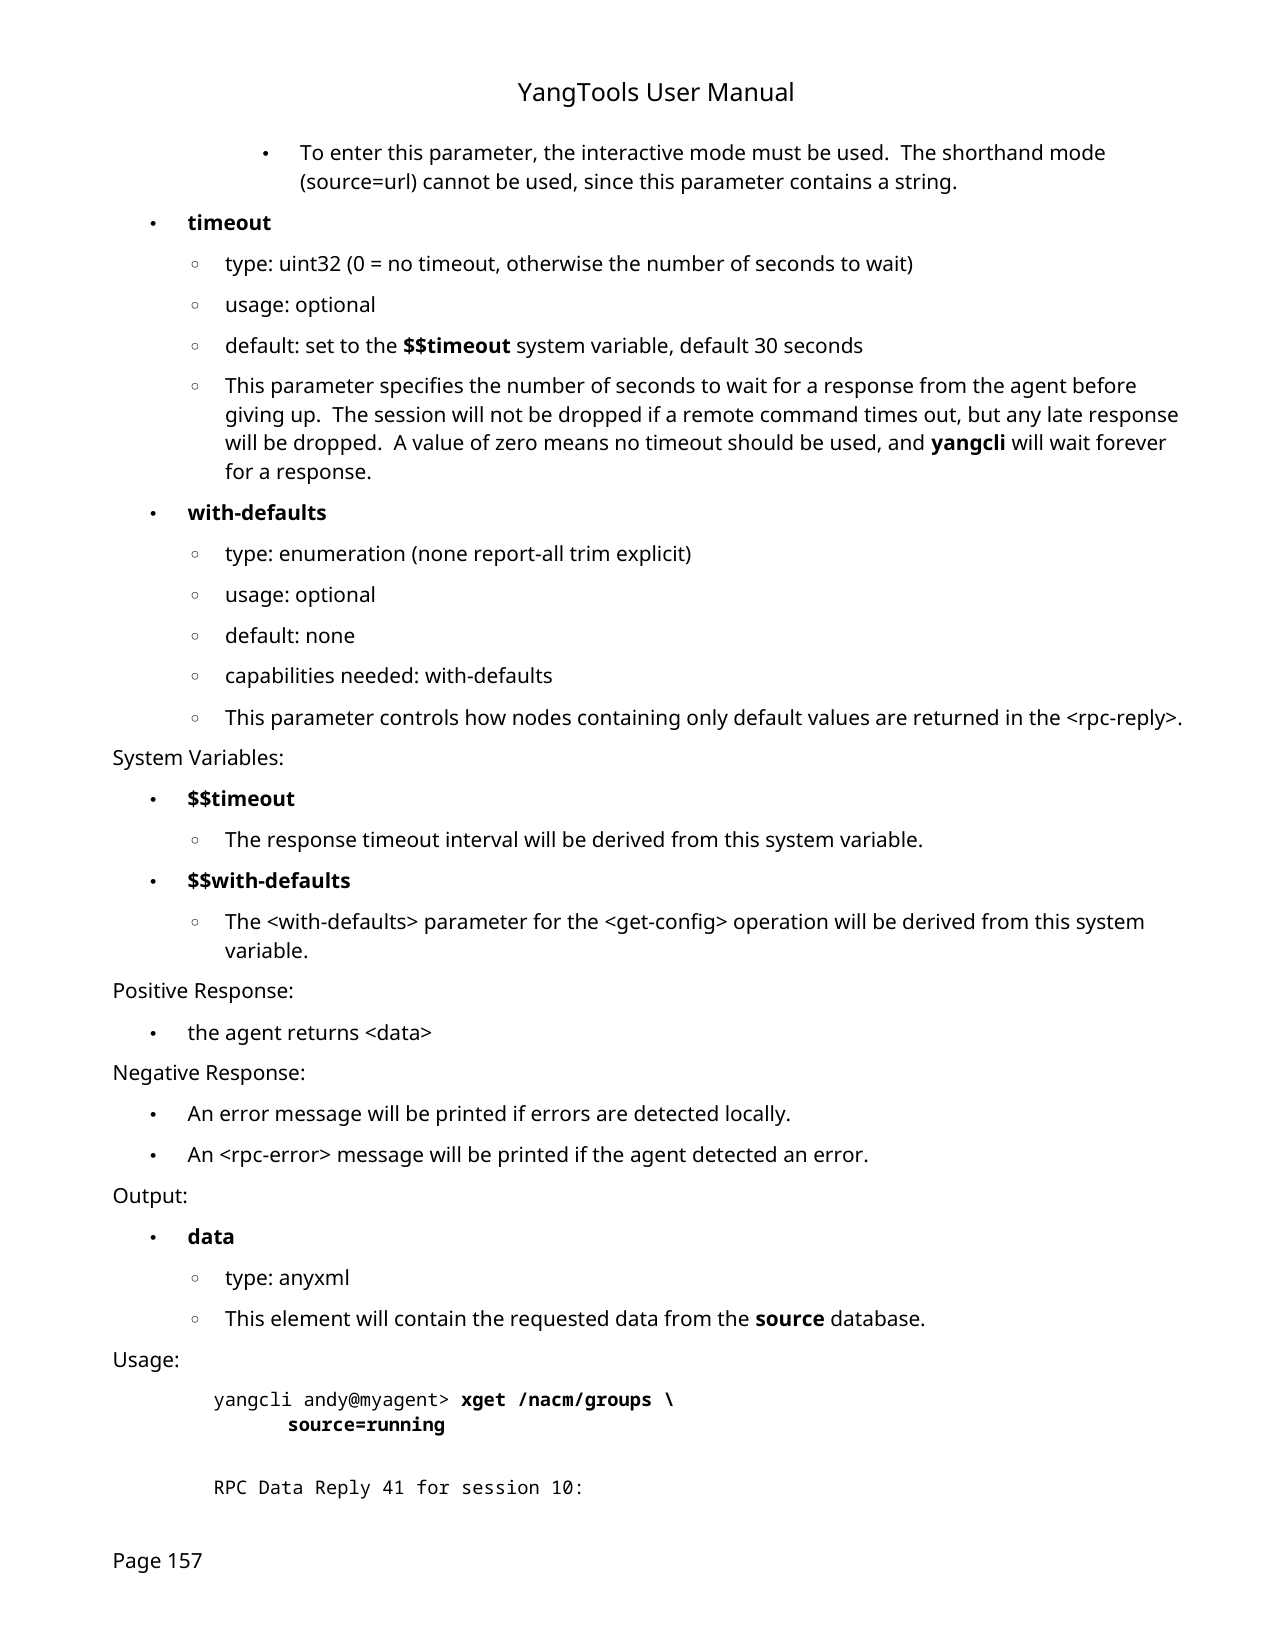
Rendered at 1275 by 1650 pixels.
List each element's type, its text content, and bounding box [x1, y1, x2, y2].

list with-defaults [150, 498, 1200, 526]
list This parameter controls how nodes containing only default values are returned in the <rpc-reply>. [187, 703, 1200, 731]
list This element will contain the requested data from the source database. [187, 1304, 1200, 1333]
text yangcli andy@myagent> xget /nacm/groups \ source=running [139, 1386, 1200, 1463]
text Negative Response: [112, 1058, 1200, 1087]
text System Variables: [112, 743, 1200, 772]
list default: none [187, 621, 1200, 649]
text Output: [112, 1181, 1200, 1210]
text RPC Data Reply 41 for session 10: [139, 1474, 1200, 1500]
list An <rpc-error> message will be printed if the agent detected an error. [150, 1140, 1200, 1169]
list $$timeout [150, 784, 1200, 813]
text Positive Response: [112, 977, 1200, 1005]
list This parameter specifies the number of seconds to wait for a response from the agent before giving up. The session will not be dropped if a remote command times out, but any late response will be dropped. A value of zero means no timeout should be used, and yangcli will wait forever for a response. [187, 372, 1200, 485]
list capabilities needed: with-defaults [187, 662, 1200, 690]
list The response timeout interval will be derived from this system variable. [187, 825, 1200, 854]
list usage: optional [187, 580, 1200, 608]
list To enter this parameter, the interactive mode must be used. The shorthand mode (source=url) cannot be used, since this parameter contains a string. [262, 138, 1200, 195]
text Usage: [112, 1345, 1200, 1373]
list type: anyxml [187, 1263, 1200, 1292]
list type: enumeration (none report-all trim explicit) [187, 539, 1200, 567]
list default: set to the $$timeout system variable, default 30 seconds [187, 331, 1200, 359]
list The <with-defaults> parameter for the <get-config> operation will be derived from this system variable. [187, 907, 1200, 964]
list $$with-defaults [150, 866, 1200, 895]
list data [150, 1222, 1200, 1251]
list An error message will be printed if errors are detected locally. [150, 1099, 1200, 1128]
list timeout [150, 208, 1200, 236]
list type: uint32 (0 = no timeout, otherwise the number of seconds to wait) [187, 249, 1200, 277]
list usage: optional [187, 290, 1200, 318]
list the agent returns <data> [150, 1018, 1200, 1046]
